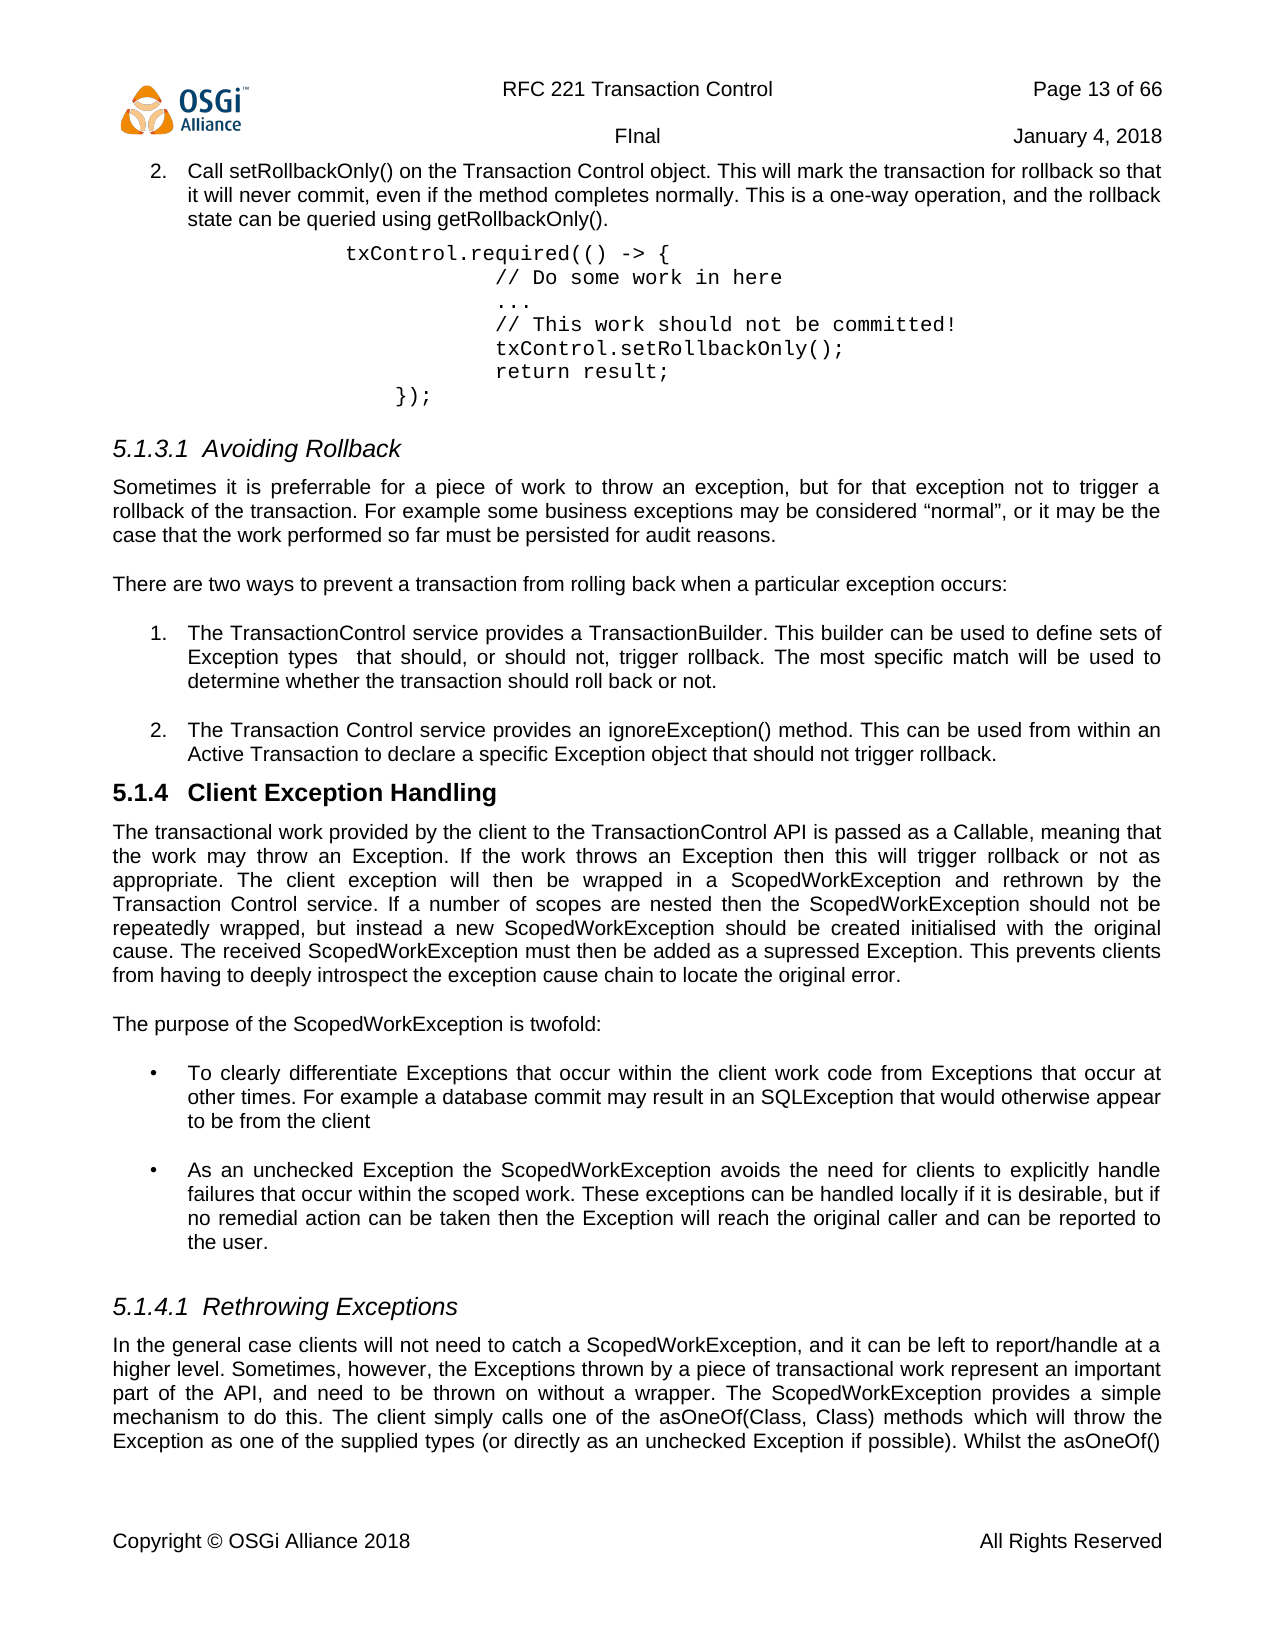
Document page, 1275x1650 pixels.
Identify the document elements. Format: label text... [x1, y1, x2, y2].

list Call setRollbackOnly() on the Transaction Control object. This will mark the transaction for rollback so that it will never commit, even if the method completes normally. This is a one-way operation, and the rollback state can be queried using getRollbackOnly(). [150, 159, 1162, 231]
text The purpose of the ScopedWorkException is twofold: [112, 1012, 1162, 1036]
picture [113, 78, 257, 142]
list To clearly differentiate Exceptions that occur within the client work code from Exceptions that occur at other times. For example a database commit may result in an SQLException that would otherwise appear to be from the client [150, 1061, 1162, 1133]
text In the general case clients will not need to catch a ScopedWorkException, and it can be left to report/handle at a higher level. Sometimes, however, the Exceptions thrown by a piece of transactional work represent an important part of the API, and need to be thrown on without a wrapper. The ScopedWorkException provides a simple mechanism to do this. The client simply calls one of the asOneOf(Class, Class) methods which will throw the Exception as one of the supplied types (or directly as an unchecked Exception if possible). Whilst the asOneOf() [112, 1333, 1162, 1453]
list The TransactionControl service provides a TransactionBuilder. This builder can be used to define sets of Exception types that should, or should not, trigger rollback. The most specific match will be used to determine whether the transaction should roll back or not. [150, 621, 1162, 693]
text txControl.required(() -> { [345, 243, 1162, 267]
text ... [345, 291, 1162, 314]
list The Transaction Control service provides an ignoreException() method. This can be used from within an Active Transaction to declare a specific Exception object that should not trigger rollback. [150, 718, 1162, 766]
text // This work should not be committed! [345, 314, 1162, 338]
text // Do some work in here [345, 267, 1162, 291]
text There are two ways to prevent a transaction from rolling back when a particular exception occurs: [112, 572, 1162, 596]
text The transactional work provided by the client to the TransactionControl API is passed as a Callable, meaning that the work may throw an Exception. If the work throws an Exception then this will trigger rollback or not as appropriate. The client exception will then be wrapped in a ScopedWorkException and rethrown by the Transaction Control service. If a number of scopes are nested then the ScopedWorkException should not be repeatedly wrapped, but instead a new ScopedWorkException should be created initialised with the original cause. The received ScopedWorkException must then be added as a supressed Exception. This prevents clients from having to deeply introspect the exception cause chain to locate the original error. [112, 819, 1162, 987]
subtitle Avoiding Rollback [112, 434, 1162, 463]
list As an unchecked Exception the ScopedWorkException avoids the need for clients to explicitly handle failures that occur within the scoped work. These exceptions can be handled locally if it is desirable, but if no remedial action can be taken then the Exception will reach the original caller and can be reported to the user. [150, 1158, 1162, 1254]
text }); [345, 385, 1162, 409]
text Sometimes it is preferrable for a piece of work to throw an exception, but for that exception not to trigger a rollback of the transaction. For example some business exceptions may be considered “normal”, or it may be the case that the work performed so far must be persisted for audit reasons. [112, 475, 1162, 547]
subtitle Client Exception Handling [112, 778, 1162, 807]
text txControl.setRollbackOnly(); [345, 338, 1162, 362]
subtitle Rethrowing Exceptions [112, 1292, 1162, 1320]
text return result; [345, 362, 1162, 385]
